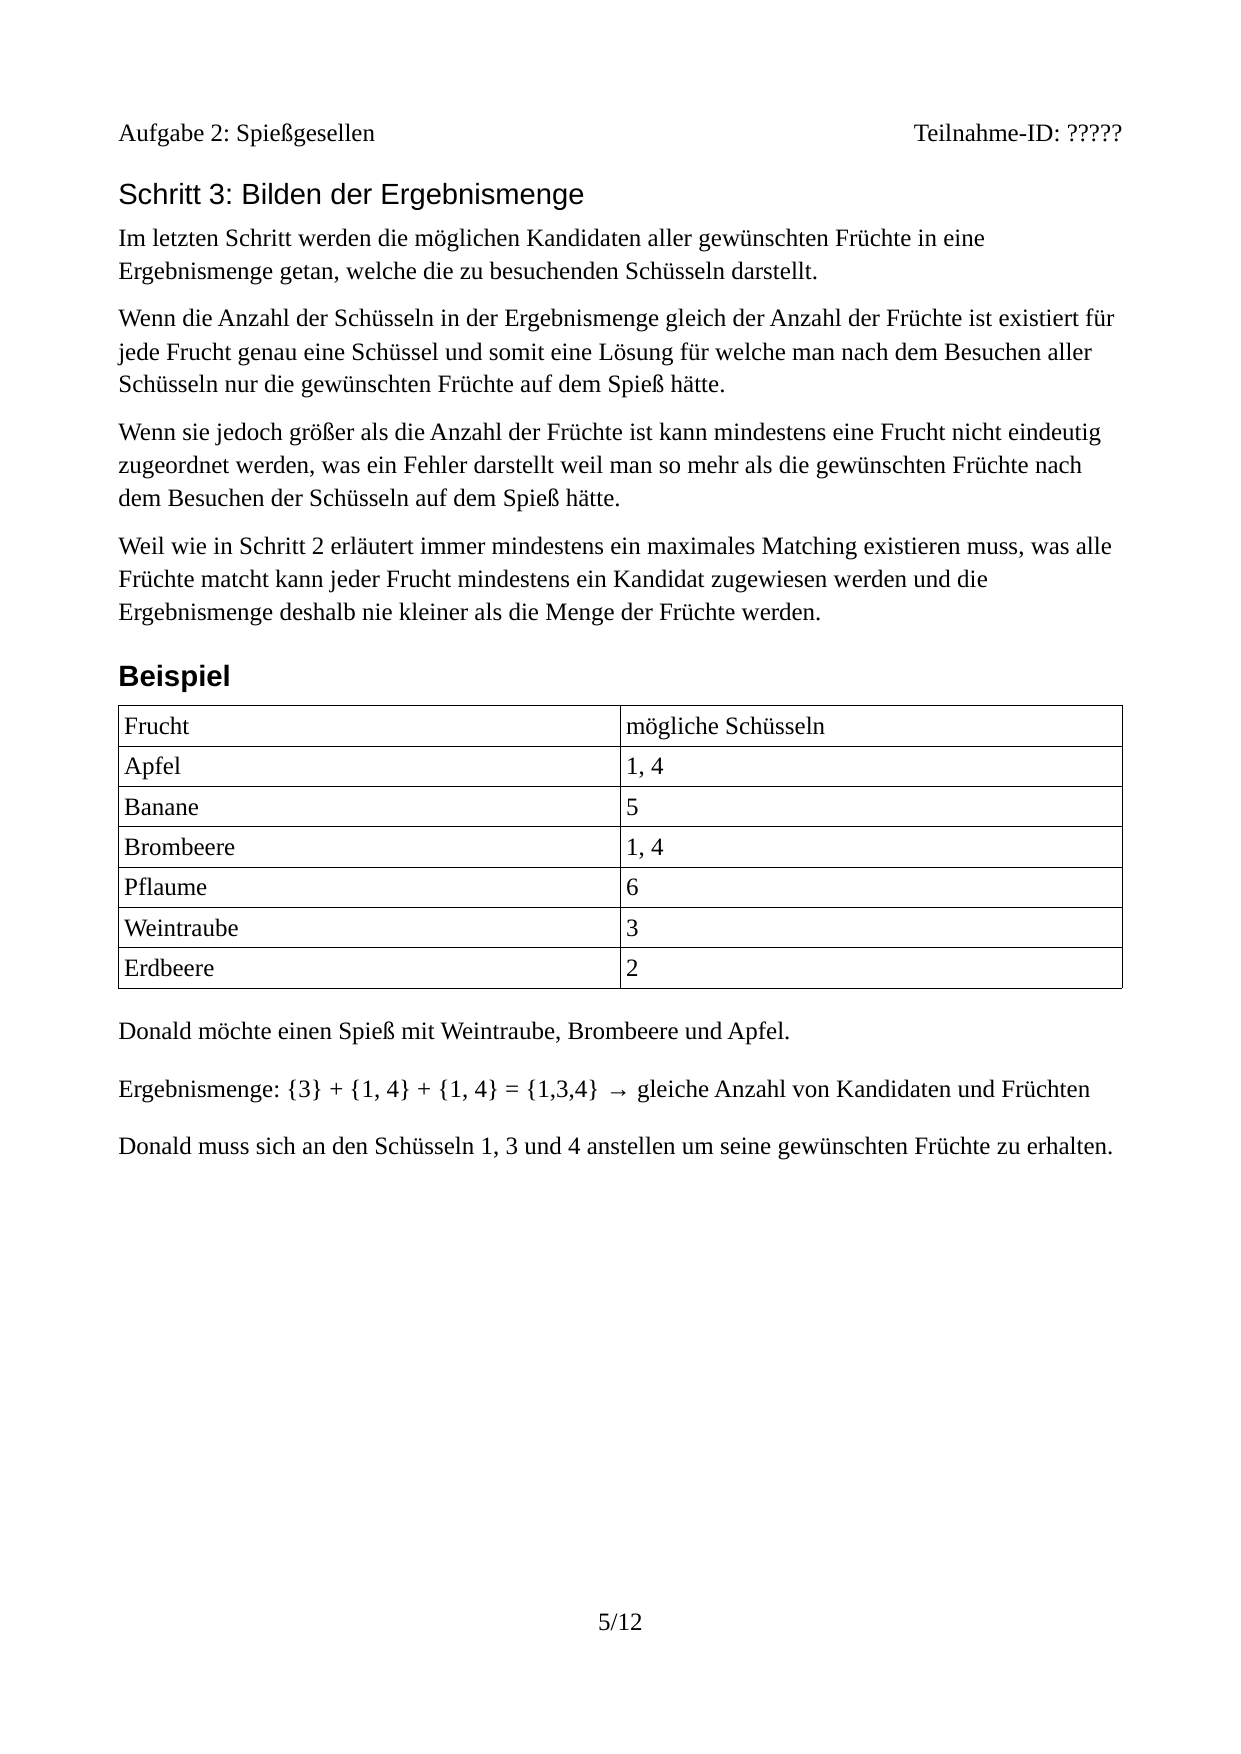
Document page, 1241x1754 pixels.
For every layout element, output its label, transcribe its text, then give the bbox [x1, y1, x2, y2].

table_cell 5 [621, 787, 1122, 826]
table_cell Erdbeere [119, 948, 620, 987]
text Wenn sie jedoch größer als die Anzahl der Früchte ist kann mindestens eine Frucht nicht eindeutig zugeordnet werden, was ein Fehler darstellt weil man so mehr als die gewünschten Früchte nach dem Besuchen der Schüsseln auf dem Spieß hätte. [118, 417, 1122, 512]
text Weil wie in Schritt 2 erläutert immer mindestens ein maximales Matching existieren muss, was alle Früchte matcht kann jeder Frucht mindestens ein Kandidat zugewiesen werden und die Ergebnismenge deshalb nie kleiner als die Menge der Früchte werden. [118, 531, 1122, 626]
table_cell 6 [621, 868, 1122, 907]
table_cell Banane [119, 787, 620, 826]
text Wenn die Anzahl der Schüsseln in der Ergebnismenge gleich der Anzahl der Früchte ist existiert für jede Frucht genau eine Schüssel und somit eine Lösung für welche man nach dem Besuchen aller Schüsseln nur die gewünschten Früchte auf dem Spieß hätte. [118, 303, 1122, 398]
table_cell Apfel [119, 747, 620, 786]
table_cell Weintraube [119, 908, 620, 947]
subtitle Beispiel [118, 659, 1122, 693]
text Im letzten Schritt werden die möglichen Kandidaten aller gewünschten Früchte in eine Ergebnismenge getan, welche die zu besuchenden Schüsseln darstellt. [118, 223, 1122, 285]
table_cell 2 [621, 948, 1122, 987]
table_header mögliche Schüsseln [621, 706, 1122, 746]
table_header Frucht [119, 706, 620, 746]
subtitle Schritt 3: Bilden der Ergebnismenge [118, 177, 1122, 210]
table_cell Brombeere [119, 827, 620, 867]
text Ergebnismenge: {3} + {1, 4} + {1, 4} = {1,3,4} → gleiche Anzahl von Kandidaten und Früchten [118, 1074, 1122, 1103]
table_cell 1, 4 [621, 827, 1122, 867]
text Donald muss sich an den Schüsseln 1, 3 und 4 anstellen um seine gewünschten Früchte zu erhalten. [118, 1131, 1122, 1160]
table_cell 1, 4 [621, 747, 1122, 786]
table_cell Pflaume [119, 868, 620, 907]
table_cell 3 [621, 908, 1122, 947]
text Donald möchte einen Spieß mit Weintraube, Brombeere und Apfel. [118, 1016, 1122, 1045]
